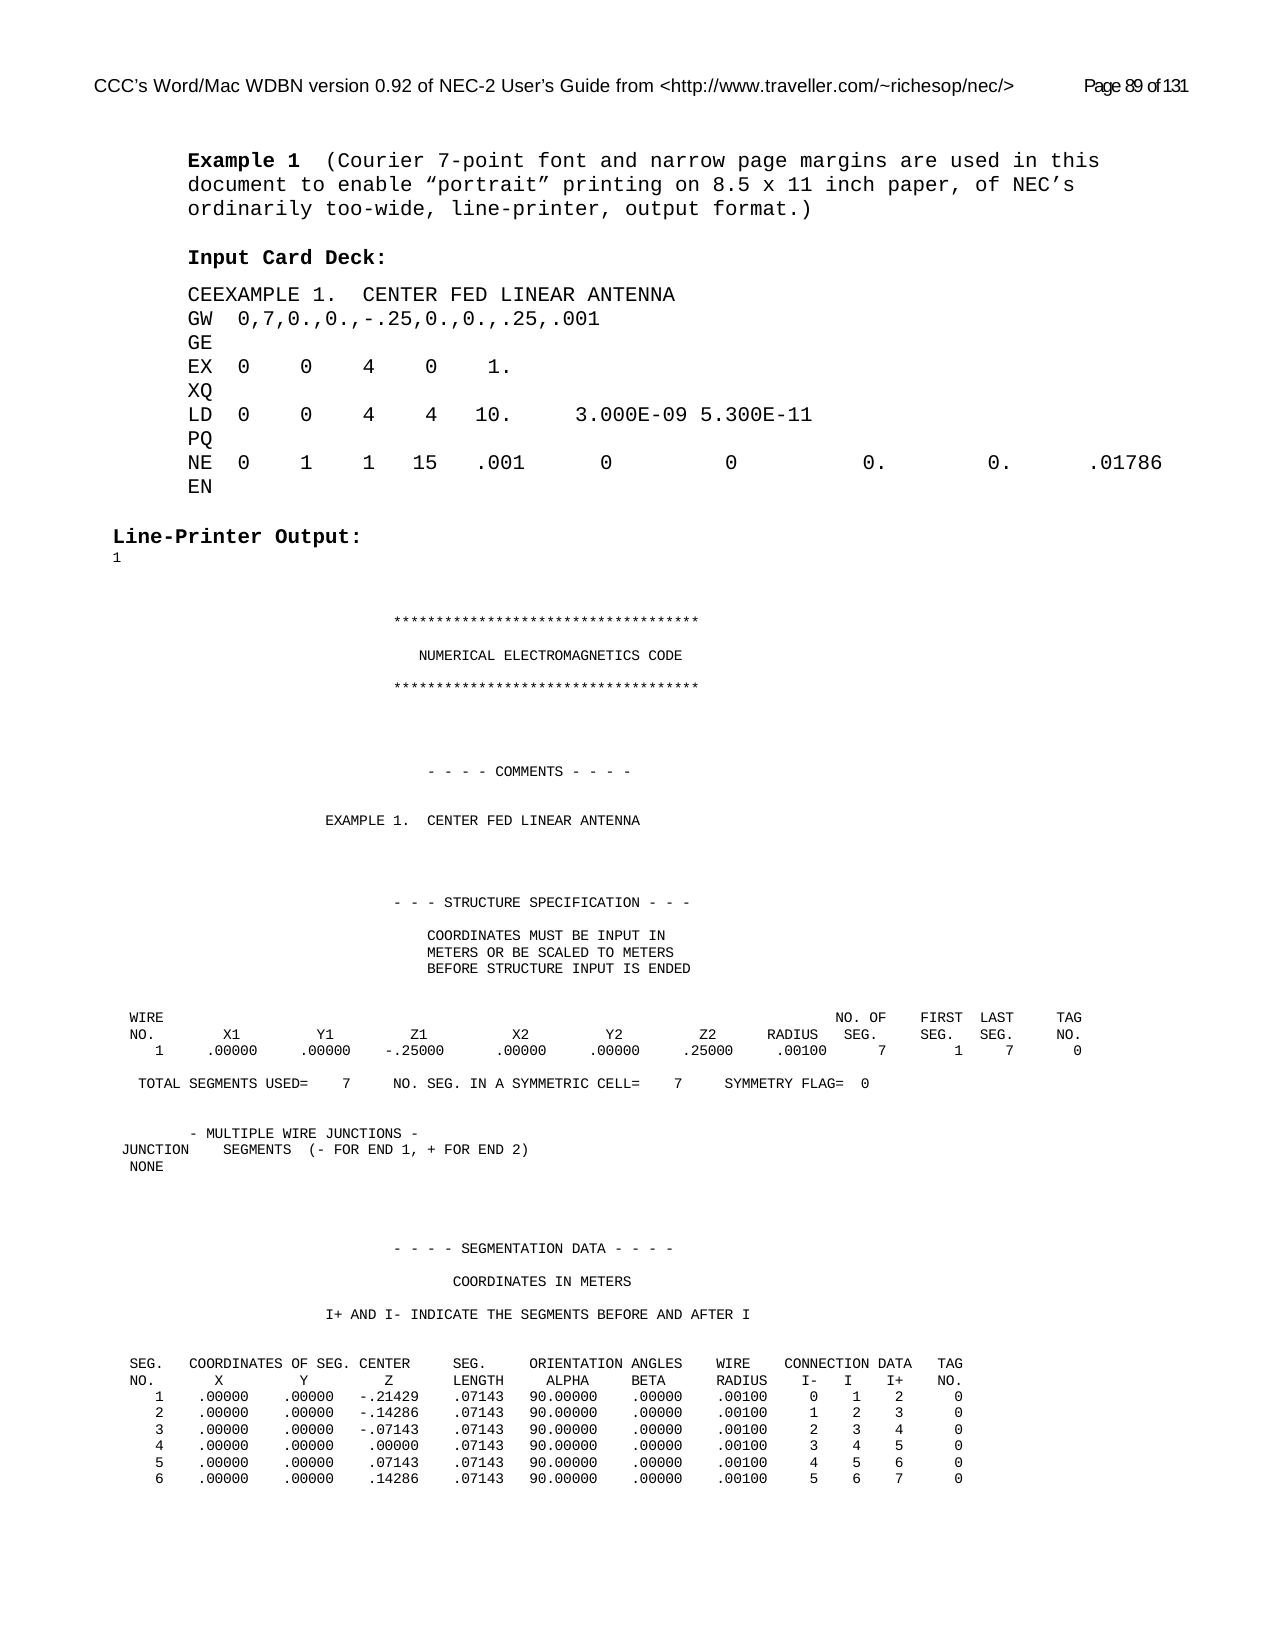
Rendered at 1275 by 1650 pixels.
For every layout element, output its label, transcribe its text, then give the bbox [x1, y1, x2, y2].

text GW 0,7,0.,0.,-.25,0.,0.,.25,.001 [187, 308, 1181, 332]
text GE [187, 332, 1181, 356]
text METERS OR BE SCALED TO METERS [112, 945, 1237, 961]
text JUNCTION SEGMENTS (- FOR END 1, + FOR END 2) [112, 1142, 1237, 1159]
text 4 .00000 .00000 .00000 .07143 90.00000 .00000 .00100 3 4 5 0 [112, 1439, 1237, 1455]
text BEFORE STRUCTURE INPUT IS ENDED [112, 961, 1237, 978]
text Input Card Deck: [187, 247, 1181, 271]
text NUMERICAL ELECTROMAGNETICS CODE [112, 649, 1237, 665]
text 3 .00000 .00000 -.07143 .07143 90.00000 .00000 .00100 2 3 4 0 [112, 1422, 1237, 1439]
text SEG. COORDINATES OF SEG. CENTER SEG. ORIENTATION ANGLES WIRE CONNECTION DATA TAG [112, 1356, 1237, 1373]
text 1 [112, 550, 1237, 566]
text COORDINATES MUST BE INPUT IN [112, 928, 1237, 945]
text ************************************ [112, 616, 1237, 632]
text PQ [187, 428, 1181, 452]
text 5 .00000 .00000 .07143 .07143 90.00000 .00000 .00100 4 5 6 0 [112, 1455, 1237, 1472]
text NONE [112, 1159, 1237, 1175]
text 1 .00000 .00000 -.21429 .07143 90.00000 .00000 .00100 0 1 2 0 [112, 1389, 1237, 1406]
text NO. X Y Z LENGTH ALPHA BETA RADIUS I- I I+ NO. [112, 1373, 1237, 1389]
text NO. X1 Y1 Z1 X2 Y2 Z2 RADIUS SEG. SEG. SEG. NO. [112, 1027, 1237, 1044]
text NE 0 1 1 15 .001 0 0 0. 0. .01786 [187, 452, 1181, 476]
text I+ AND I- INDICATE THE SEGMENTS BEFORE AND AFTER I [112, 1307, 1237, 1323]
text 2 .00000 .00000 -.14286 .07143 90.00000 .00000 .00100 1 2 3 0 [112, 1406, 1237, 1422]
text CEEXAMPLE 1. CENTER FED LINEAR ANTENNA [187, 271, 1181, 308]
text XQ [187, 380, 1181, 404]
text - MULTIPLE WIRE JUNCTIONS - [112, 1126, 1237, 1142]
text Line-Printer Output: [112, 500, 1181, 550]
text - - - - COMMENTS - - - - [112, 764, 1237, 780]
text EXAMPLE 1. CENTER FED LINEAR ANTENNA [112, 813, 1237, 830]
text EX 0 0 4 0 1. [187, 356, 1181, 380]
text - - - STRUCTURE SPECIFICATION - - - [112, 896, 1237, 912]
text 6 .00000 .00000 .14286 .07143 90.00000 .00000 .00100 5 6 7 0 [112, 1472, 1237, 1488]
text LD 0 0 4 4 10. 3.000E-09 5.300E-11 [187, 404, 1181, 428]
text 1 .00000 .00000 -.25000 .00000 .00000 .25000 .00100 7 1 7 0 [112, 1044, 1237, 1060]
text COORDINATES IN METERS [112, 1274, 1237, 1291]
text ************************************ [112, 682, 1237, 698]
text TOTAL SEGMENTS USED= 7 NO. SEG. IN A SYMMETRIC CELL= 7 SYMMETRY FLAG= 0 [112, 1077, 1237, 1093]
text WIRE NO. OF FIRST LAST TAG [112, 1011, 1237, 1027]
text EN [187, 476, 1181, 500]
text - - - - SEGMENTATION DATA - - - - [112, 1241, 1237, 1258]
text Example 1 (Courier 7-point font and narrow page margins are used in this document to enable “portrait” printing on 8.5 x 11 inch paper, of NEC’s ordinarily too-wide, line-printer, output format.) [187, 150, 1181, 222]
